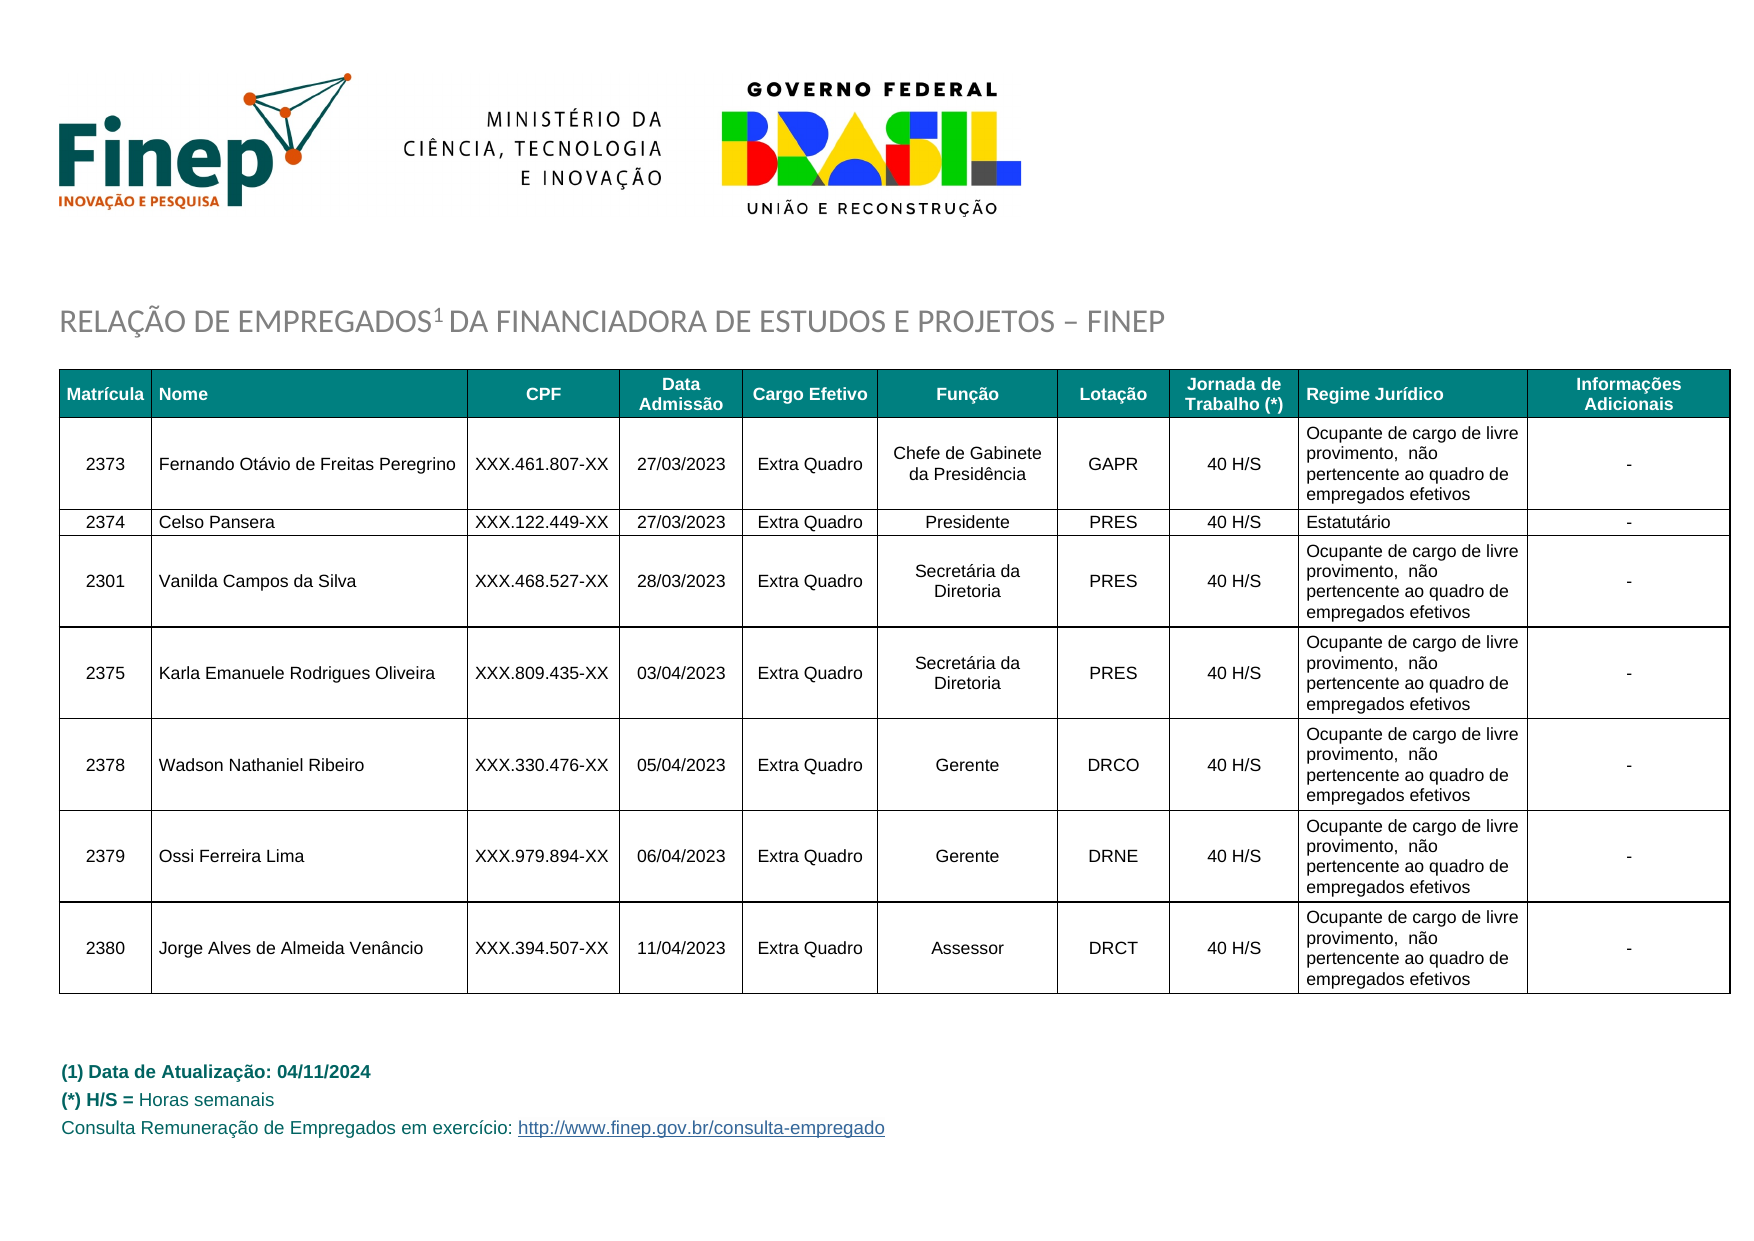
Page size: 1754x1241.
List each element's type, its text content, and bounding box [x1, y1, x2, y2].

table_cell - [1528, 510, 1729, 535]
table_cell 2375 [60, 628, 151, 718]
table_cell 2373 [60, 418, 151, 509]
table_cell 2374 [60, 510, 151, 535]
table_cell Extra Quadro [743, 903, 877, 993]
table_cell 2301 [60, 536, 151, 626]
table_cell 40 H/S [1170, 811, 1298, 901]
table_cell 2379 [60, 811, 151, 901]
table_cell Wadson Nathaniel Ribeiro [152, 719, 467, 810]
table_cell 40 H/S [1170, 628, 1298, 718]
table_cell Fernando Otávio de Freitas Peregrino [152, 418, 467, 509]
table_cell XXX.461.807-XX [468, 418, 619, 509]
table_cell Gerente [878, 811, 1057, 901]
table_cell Extra Quadro [743, 510, 877, 535]
table_cell Extra Quadro [743, 811, 877, 901]
table_cell Ocupante de cargo de livre provimento, não pertencente ao quadro de empregados efetivos [1299, 811, 1527, 901]
table_cell XXX.122.449-XX [468, 510, 619, 535]
table_cell Jorge Alves de Almeida Venâncio [152, 903, 467, 993]
table_cell PRES [1058, 628, 1169, 718]
table_cell 40 H/S [1170, 510, 1298, 535]
table_cell Extra Quadro [743, 719, 877, 810]
table_cell 28/03/2023 [620, 536, 742, 626]
table_header Informações Adicionais [1528, 370, 1729, 417]
table_header Cargo Efetivo [743, 370, 877, 417]
table_header Jornada de Trabalho (*) [1170, 370, 1298, 417]
table_cell Extra Quadro [743, 628, 877, 718]
table_cell Ocupante de cargo de livre provimento, não pertencente ao quadro de empregados efetivos [1299, 719, 1527, 810]
table_cell Assessor [878, 903, 1057, 993]
table_cell 11/04/2023 [620, 903, 742, 993]
table_cell Celso Pansera [152, 510, 467, 535]
table_cell XXX.809.435-XX [468, 628, 619, 718]
table_cell Estatutário [1299, 510, 1527, 535]
table_header Nome [152, 370, 467, 417]
table_cell Extra Quadro [743, 536, 877, 626]
table_cell 27/03/2023 [620, 510, 742, 535]
table_cell Gerente [878, 719, 1057, 810]
table_header Lotação [1058, 370, 1169, 417]
table_cell Ocupante de cargo de livre provimento, não pertencente ao quadro de empregados efetivos [1299, 536, 1527, 626]
table_cell - [1528, 811, 1729, 901]
table_cell 2380 [60, 903, 151, 993]
table_cell DRCO [1058, 719, 1169, 810]
table_cell PRES [1058, 536, 1169, 626]
table_header Regime Jurídico [1299, 370, 1527, 417]
table_cell XXX.330.476-XX [468, 719, 619, 810]
table_cell GAPR [1058, 418, 1169, 509]
table_cell DRCT [1058, 903, 1169, 993]
table_cell DRNE [1058, 811, 1169, 901]
table_cell 03/04/2023 [620, 628, 742, 718]
table_header Função [878, 370, 1057, 417]
table_cell Presidente [878, 510, 1057, 535]
table_cell 2378 [60, 719, 151, 810]
table_cell 06/04/2023 [620, 811, 742, 901]
table_cell Extra Quadro [743, 418, 877, 509]
table_cell Karla Emanuele Rodrigues Oliveira [152, 628, 467, 718]
table_cell 05/04/2023 [620, 719, 742, 810]
table_cell - [1528, 628, 1729, 718]
table_cell Ocupante de cargo de livre provimento, não pertencente ao quadro de empregados efetivos [1299, 628, 1527, 718]
table_cell - [1528, 719, 1729, 810]
table_cell Secretária da Diretoria [878, 628, 1057, 718]
table_cell 27/03/2023 [620, 418, 742, 509]
table_header Matrícula [60, 370, 151, 417]
table_cell Ocupante de cargo de livre provimento, não pertencente ao quadro de empregados efetivos [1299, 903, 1527, 993]
table_cell XXX.979.894-XX [468, 811, 619, 901]
table_cell XXX.468.527-XX [468, 536, 619, 626]
table_cell 40 H/S [1170, 418, 1298, 509]
table_cell Ocupante de cargo de livre provimento, não pertencente ao quadro de empregados efetivos [1299, 418, 1527, 509]
table_cell - [1528, 536, 1729, 626]
table_cell PRES [1058, 510, 1169, 535]
table_header Data Admissão [620, 370, 742, 417]
table_cell - [1528, 903, 1729, 993]
table_header CPF [468, 370, 619, 417]
table_cell 40 H/S [1170, 536, 1298, 626]
table_cell XXX.394.507-XX [468, 903, 619, 993]
table_cell 40 H/S [1170, 903, 1298, 993]
table_cell Vanilda Campos da Silva [152, 536, 467, 626]
table_cell Chefe de Gabinete da Presidência [878, 418, 1057, 509]
table_cell Ossi Ferreira Lima [152, 811, 467, 901]
table_cell Secretária da Diretoria [878, 536, 1057, 626]
table_cell - [1528, 418, 1729, 509]
table_cell 40 H/S [1170, 719, 1298, 810]
